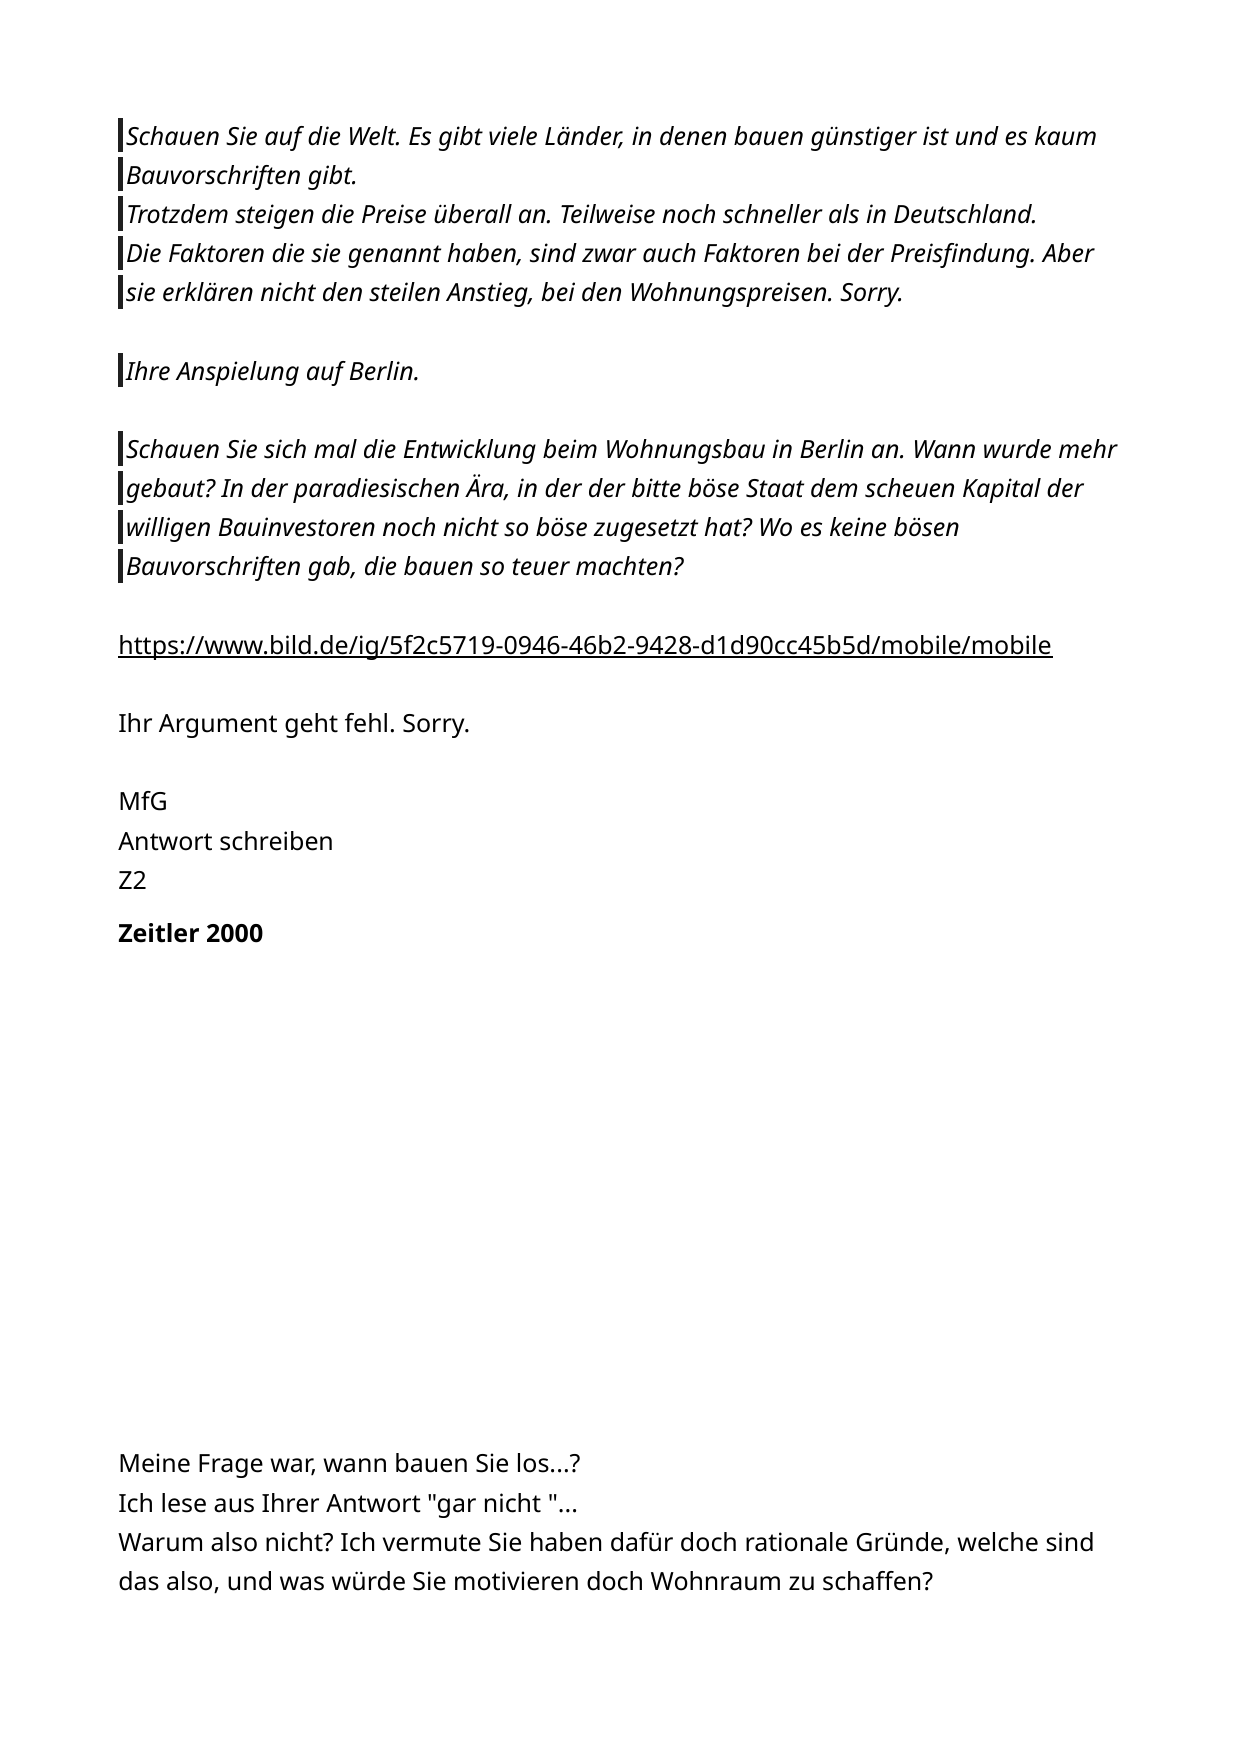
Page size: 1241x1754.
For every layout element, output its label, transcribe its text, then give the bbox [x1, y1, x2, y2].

text Z2 [118, 862, 1122, 896]
text Warum also nicht? Ich vermute Sie haben dafür doch rationale Gründe, welche sind das also, und was würde Sie motivieren doch Wohnraum zu schaffen? [118, 1524, 1122, 1598]
text Meine Frage war, wann bauen Sie los...? [118, 1446, 1122, 1480]
text Antwort schreiben [118, 823, 1122, 857]
text Schauen Sie auf die Welt. Es gibt viele Länder, in denen bauen günstiger ist und es kaum Bauvorschriften gibt. Trotzdem steigen die Preise überall an. Teilweise noch schneller als in Deutschland. Die Faktoren die sie genannt haben, sind zwar auch Faktoren bei der Preisfindung. Aber sie erklären nicht den steilen Anstieg, bei den Wohnungspreisen. Sorry. Ihre Anspielung auf Berlin. Schauen Sie sich mal die Entwicklung beim Wohnungsbau in Berlin an. Wann wurde mehr gebaut? In der paradiesischen Ära, in der der bitte böse Staat dem scheuen Kapital der willigen Bauinvestoren noch nicht so böse zugesetzt hat? Wo es keine bösen Bauvorschriften gab, die bauen so teuer machten? https://www.bild.de/ig/5f2c5719-0946-46b2-9428-d1d90cc45b5d/mobile/mobile Ihr Argument geht fehl. Sorry. MfG [118, 118, 1122, 818]
subtitle Zeitler 2000 [118, 916, 1122, 950]
text Ich lese aus Ihrer Antwort "gar nicht "... [118, 1485, 1122, 1519]
